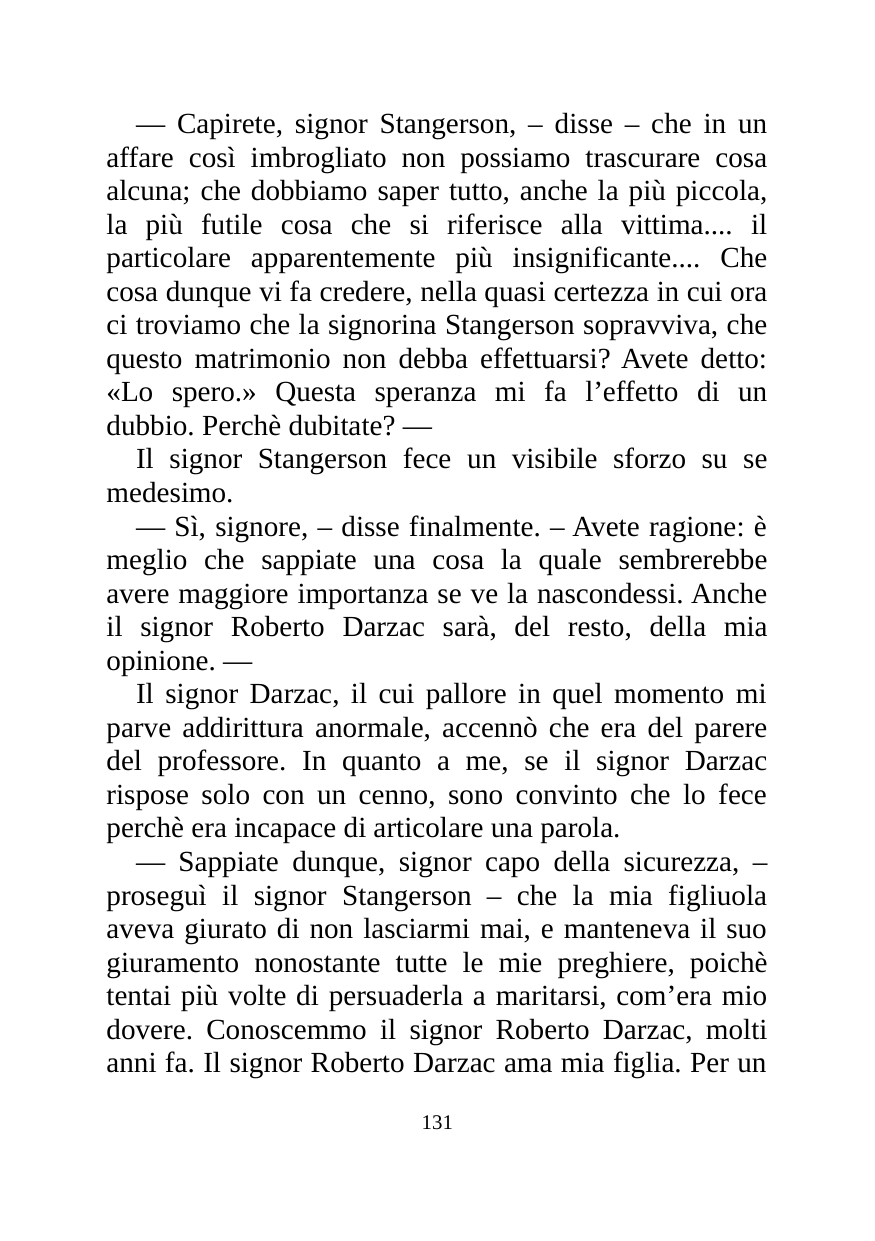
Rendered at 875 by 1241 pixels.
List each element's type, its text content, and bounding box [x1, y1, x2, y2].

text — Sì, signore, – disse finalmente. – Avete ragione: è meglio che sappiate una cosa la quale sembrerebbe avere maggiore importanza se ve la nascondessi. Anche il signor Roberto Darzac sarà, del resto, della mia opinione. — [106, 509, 768, 676]
text Il signor Darzac, il cui pallore in quel momento mi parve addirittura anormale, accennò che era del parere del professore. In quanto a me, se il signor Darzac rispose solo con un cenno, sono convinto che lo fece perchè era incapace di articolare una parola. [106, 676, 768, 844]
text Il signor Stangerson fece un visibile sforzo su se medesimo. [106, 442, 768, 509]
text — Capirete, signor Stangerson, – disse – che in un affare così imbrogliato non possiamo trascurare cosa alcuna; che dobbiamo saper tutto, anche la più piccola, la più futile cosa che si riferisce alla vittima.... il particolare apparentemente più insignificante.... Che cosa dunque vi fa credere, nella quasi certezza in cui ora ci troviamo che la signorina Stangerson sopravviva, che questo matrimonio non debba effettuarsi? Avete detto: «Lo spero.» Questa speranza mi fa l’effetto di un dubbio. Perchè dubitate? — [106, 106, 768, 442]
text — Sappiate dunque, signor capo della sicurezza, – proseguì il signor Stangerson – che la mia figliuola aveva giurato di non lasciarmi mai, e manteneva il suo giuramento nonostante tutte le mie preghiere, poichè tentai più volte di persuaderla a maritarsi, com’era mio dovere. Conoscemmo il signor Roberto Darzac, molti anni fa. Il signor Roberto Darzac ama mia figlia. Per un [106, 844, 768, 1079]
